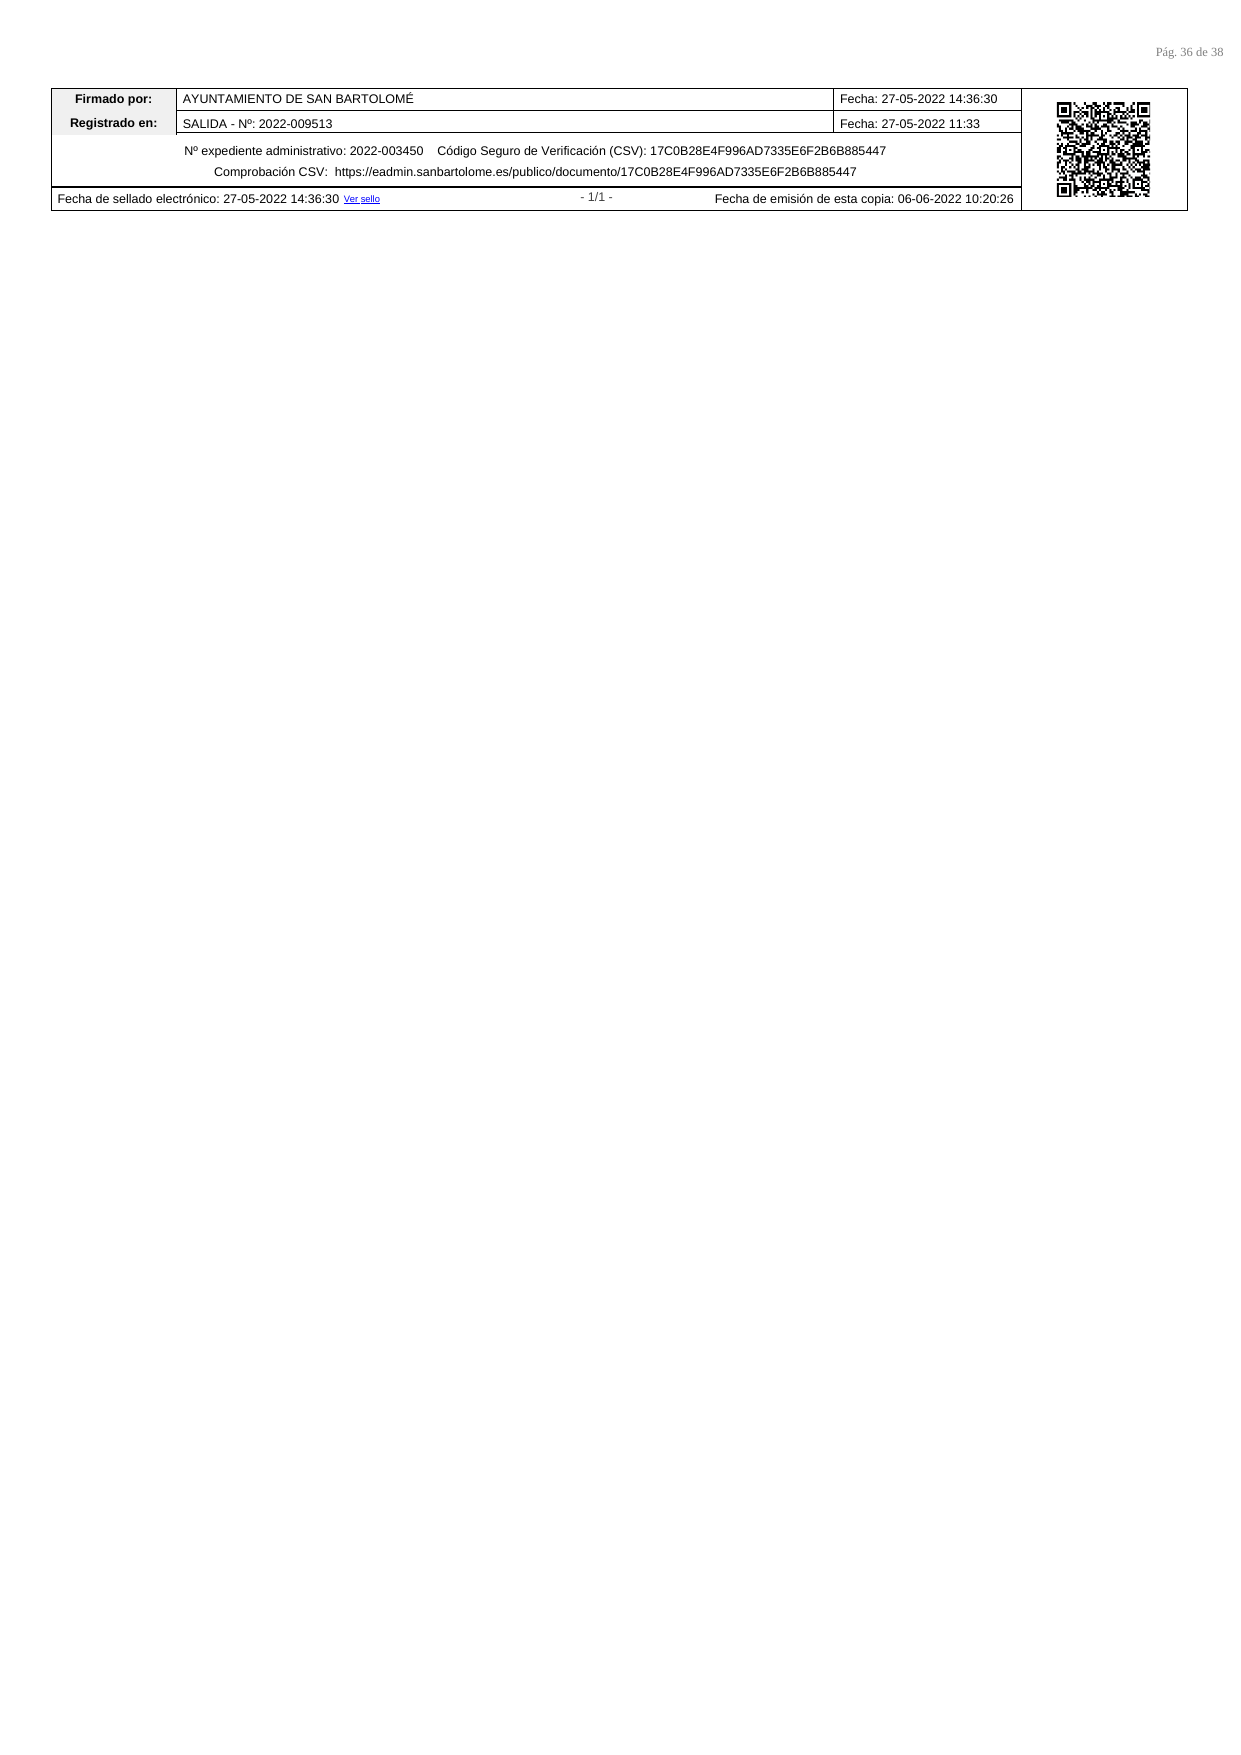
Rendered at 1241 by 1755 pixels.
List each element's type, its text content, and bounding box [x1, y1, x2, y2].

table_cell Fecha: 27-05-2022 11:33 [834, 111, 1021, 132]
table_header AYUNTAMIENTO DE SAN BARTOLOMÉ [177, 89, 833, 110]
table_header Firmado por: [52, 89, 176, 110]
table_cell Nº expediente administrativo: 2022-003450 Código Seguro de Verificación (CSV): 17C0B28E4F996AD7335E6F2B6B885447 Comprobación CSV: https://eadmin.sanbartolome.es/publico/documento/17C0B28E4F996AD7335E6F2B6B885447 [52, 133, 1021, 186]
table_cell SALIDA - Nº: 2022-009513 [177, 111, 833, 132]
table_header [1022, 89, 1187, 210]
table_header Fecha: 27-05-2022 14:36:30 [834, 89, 1021, 110]
table_cell Registrado en: [52, 113, 176, 132]
table_cell Fecha de sellado electrónico: 27-05-2022 14:36:30 Ver sello - 1/1 - Fecha de emisión de esta copia: 06-06-2022 10:20:26 [52, 188, 1021, 210]
